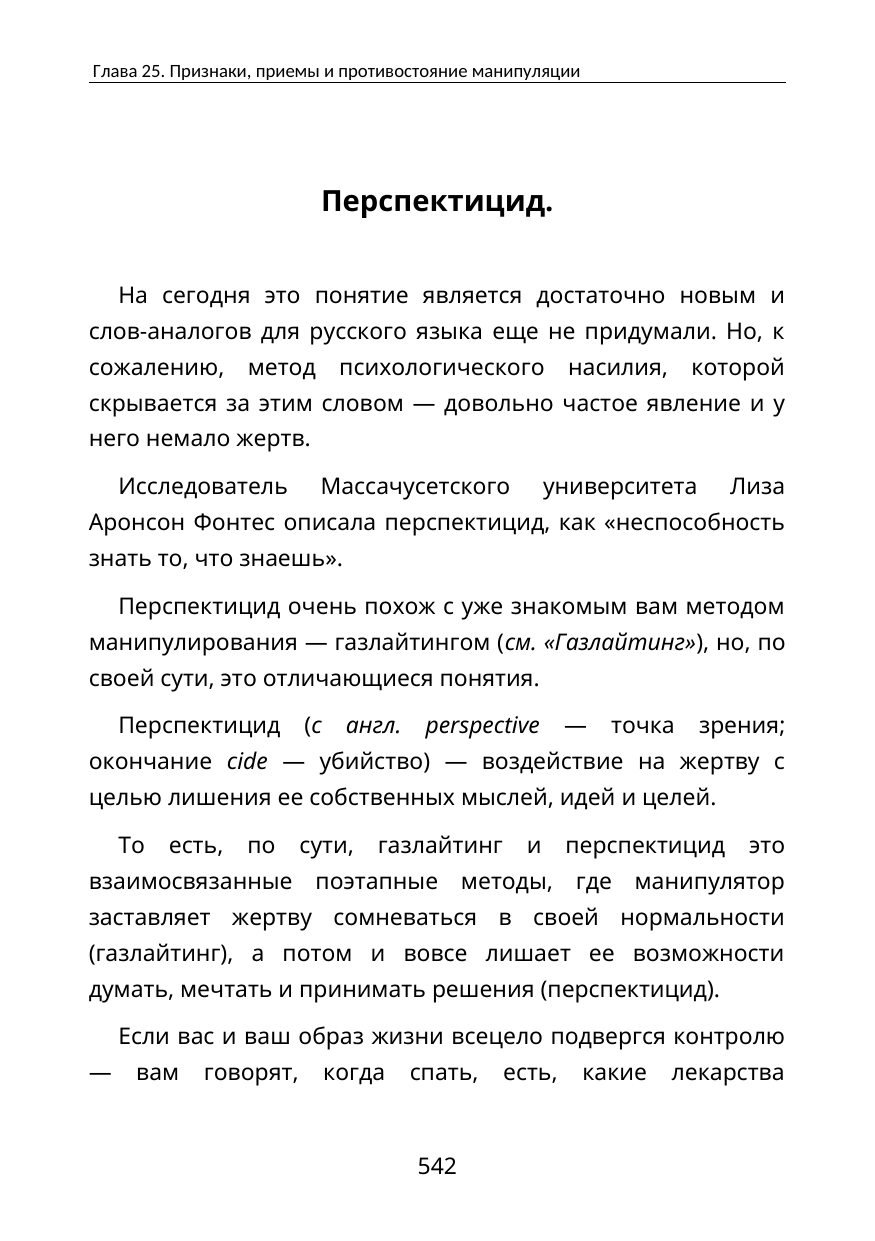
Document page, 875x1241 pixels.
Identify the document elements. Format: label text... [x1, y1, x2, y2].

text Перспектицид очень похож с уже знакомым вам методом манипулирования — газлайтингом (см. «Газлайтинг»), но, по своей сути, это отличающиеся понятия. [88, 590, 786, 693]
text Исследователь Массачусетского университета Лиза Аронсон Фонтес описала перспектицид, как «неспособность знать то, что знаешь». [88, 470, 786, 573]
text На сегодня это понятие является достаточно новым и слов-аналогов для русского языка еще не придумали. Но, к сожалению, метод психологического насилия, которой скрывается за этим словом — довольно частое явление и у него немало жертв. [88, 279, 786, 454]
text Если вас и ваш образ жизни всецело подвергся контролю — вам говорят, когда спать, есть, какие лекарства [88, 1020, 786, 1087]
subtitle Перспектицид. [88, 177, 786, 219]
text То есть, по сути, газлайтинг и перспектицид это взаимосвязанные поэтапные методы, где манипулятор заставляет жертву сомневаться в своей нормальности (газлайтинг), а потом и вовсе лишает ее возможности думать, мечтать и принимать решения (перспектицид). [88, 829, 786, 1004]
text Перспектицид (с англ. perspective — точка зрения; окончание cide — убийство) — воздействие на жертву с целью лишения ее собственных мыслей, идей и целей. [88, 709, 786, 812]
